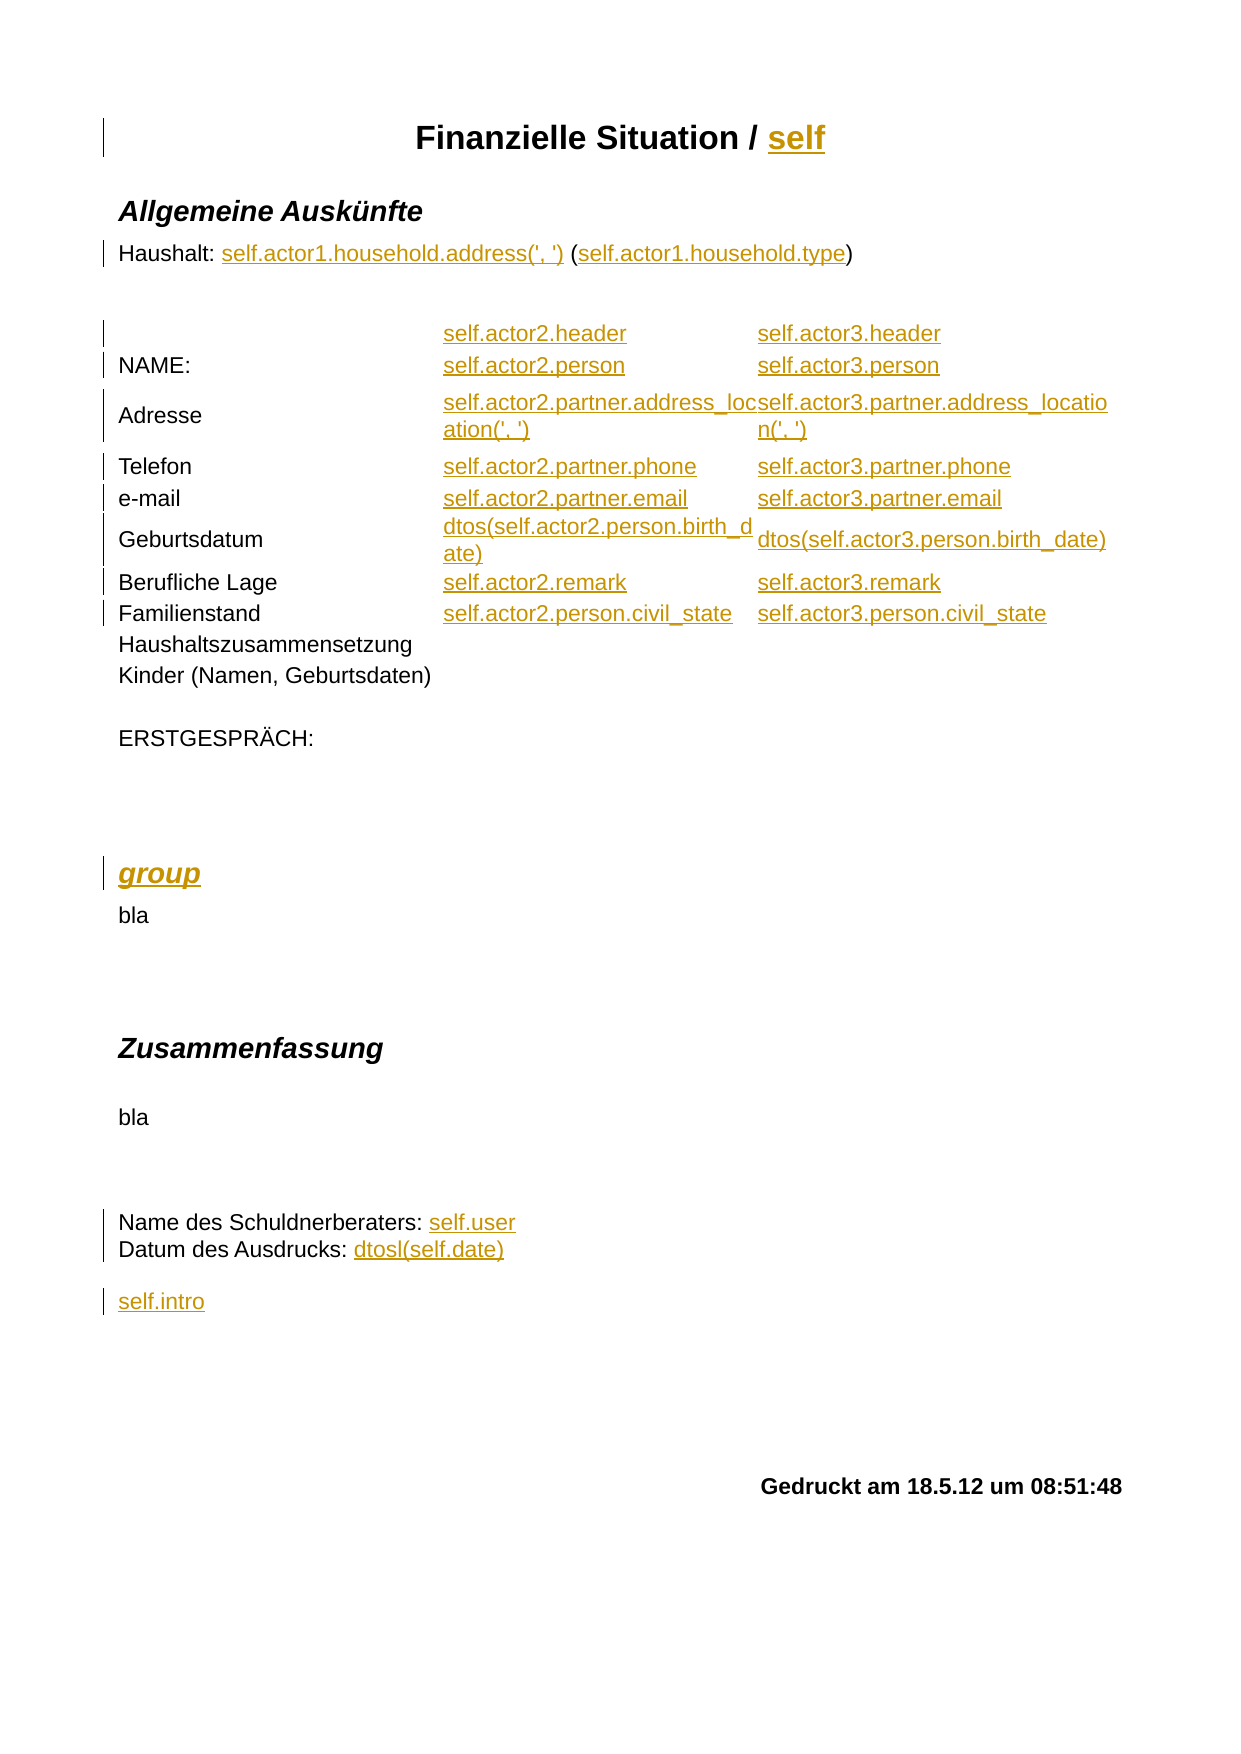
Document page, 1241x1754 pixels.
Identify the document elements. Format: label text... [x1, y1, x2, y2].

table_cell [757, 691, 1120, 722]
table_cell Haushaltszusammensetzung [118, 629, 443, 660]
table_cell Familienstand [118, 597, 443, 628]
table_cell Telefon [118, 451, 443, 482]
text self.intro [118, 1288, 1122, 1314]
text Haushalt: self.actor1.household.address(', ') (self.actor1.household.type) [118, 240, 1122, 267]
table_cell [757, 722, 1120, 753]
table_cell [118, 691, 443, 722]
table_cell ERSTGESPRÄCH: [118, 722, 443, 753]
table_cell Geburtsdatum [118, 513, 443, 566]
table_cell Kinder (Namen, Geburtsdaten) [118, 660, 443, 691]
subtitle Allgemeine Auskünfte [118, 194, 1122, 228]
table_cell [443, 691, 757, 722]
table_cell dtos(self.actor2.person.birth_date) [443, 513, 757, 566]
table_cell self.actor2.partner.email [443, 482, 757, 513]
table_cell NAME: [118, 349, 443, 381]
text bla [118, 1104, 1122, 1130]
table_cell self.actor3.partner.phone [757, 451, 1120, 482]
table_cell self.actor3.remark [757, 566, 1120, 597]
table_header self.actor2.header [443, 318, 757, 349]
table_cell self.actor2.partner.address_loc [443, 381, 757, 412]
subtitle Finanzielle Situation / self [118, 118, 1122, 157]
table_cell [443, 722, 757, 753]
subtitle group [118, 856, 1122, 890]
table_cell self.actor3.person [757, 349, 1120, 381]
table_cell self.actor3.partner.email [757, 482, 1120, 513]
table_cell self.actor2.remark [443, 566, 757, 597]
text Gedruckt am 18.05.12 um 08:50:59 [118, 1473, 1122, 1499]
table_cell ation(', ') [443, 413, 757, 451]
table_cell dtos(self.actor3.person.birth_date) [757, 513, 1120, 566]
text Datum des Ausdrucks: dtosl(self.date) [118, 1236, 1122, 1262]
text Name des Schuldnerberaters: self.user [118, 1209, 1122, 1236]
table_header [118, 318, 443, 349]
text bla [118, 902, 1122, 929]
table_cell e-mail [118, 482, 443, 513]
table_cell self.actor2.person [443, 349, 757, 381]
subtitle Zusammenfassung [118, 1031, 1122, 1065]
table_cell self.actor3.person.civil_state [757, 597, 1120, 628]
table_cell [443, 629, 757, 660]
table_cell self.actor3.partner.address_location(', ') [757, 381, 1120, 451]
table_cell Adresse [118, 381, 443, 451]
table_cell self.actor2.person.civil_state [443, 597, 757, 628]
table_header self.actor3.header [757, 318, 1120, 349]
table_cell [757, 629, 1120, 660]
table_cell Berufliche Lage [118, 566, 443, 597]
table_cell self.actor2.partner.phone [443, 451, 757, 482]
table_cell [757, 660, 1120, 691]
table_cell [443, 660, 757, 691]
